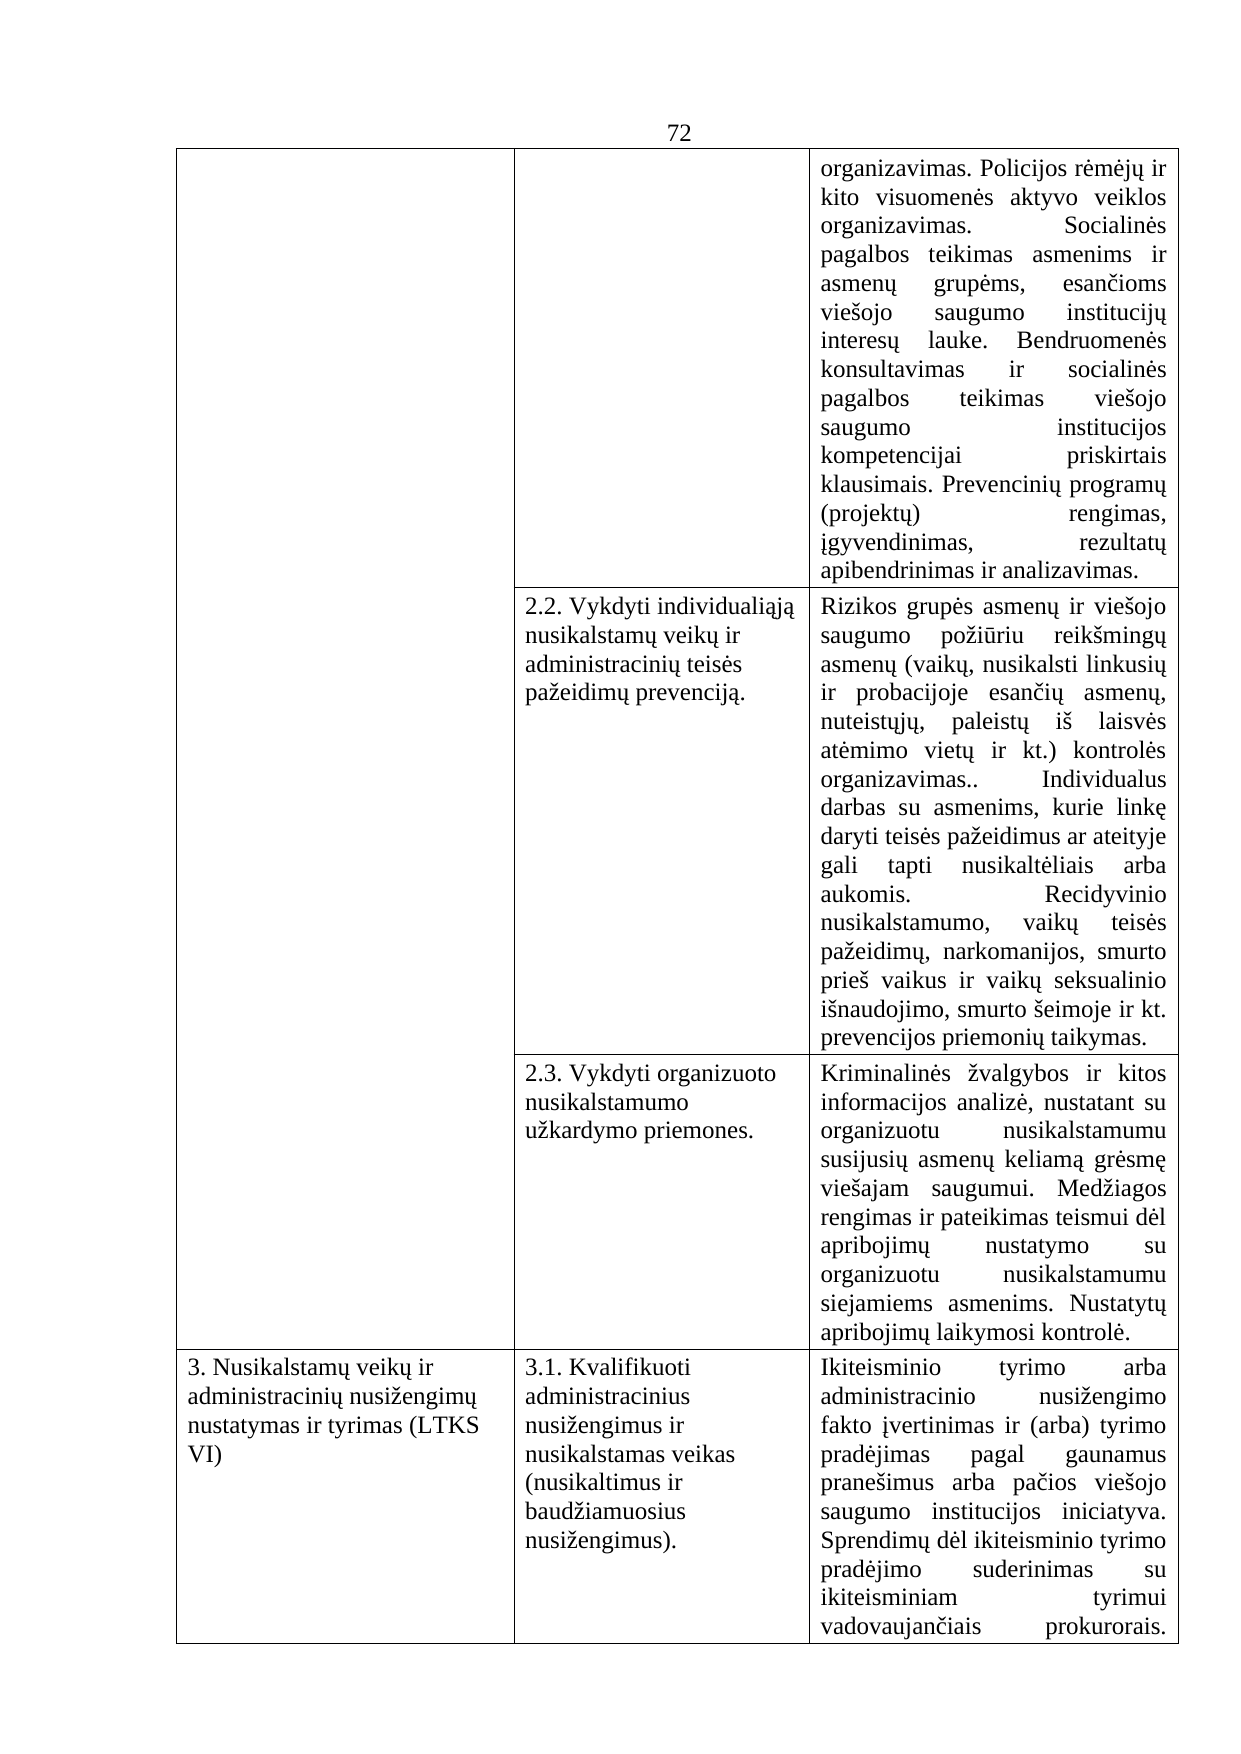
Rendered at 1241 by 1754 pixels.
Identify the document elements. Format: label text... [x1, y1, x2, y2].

table_cell Kriminalinės žvalgybos ir kitos informacijos analizė, nustatant su organizuotu nusikalstamumu susijusių asmenų keliamą grėsmę viešajam saugumui. Medžiagos rengimas ir pateikimas teismui dėl apribojimų nustatymo su organizuotu nusikalstamumu siejamiems asmenims. Nustatytų apribojimų laikymosi kontrolė. [810, 1055, 1178, 1348]
table_cell 2.3. Vykdyti organizuoto nusikalstamumo užkardymo priemones. [515, 1055, 809, 1348]
table_cell 3.1. Kvalifikuoti administracinius nusižengimus ir nusikalstamas veikas (nusikaltimus ir baudžiamuosius nusižengimus). [515, 1350, 809, 1643]
table_cell 2.2. Vykdyti individualiąją nusikalstamų veikų ir administracinių teisės pažeidimų prevenciją. [515, 588, 809, 1054]
table_cell 3. Nusikalstamų veikų ir administracinių nusižengimų nustatymas ir tyrimas (LTKS VI) [177, 1350, 514, 1643]
table_cell [177, 149, 514, 1348]
table_cell organizavimas. Policijos rėmėjų ir kito visuomenės aktyvo veiklos organizavimas. Socialinės pagalbos teikimas asmenims ir asmenų grupėms, esančioms viešojo saugumo institucijų interesų lauke. Bendruomenės konsultavimas ir socialinės pagalbos teikimas viešojo saugumo institucijos kompetencijai priskirtais klausimais. Prevencinių programų (projektų) rengimas, įgyvendinimas, rezultatų apibendrinimas ir analizavimas. [810, 149, 1178, 587]
table_cell [515, 149, 809, 587]
table_cell Rizikos grupės asmenų ir viešojo saugumo požiūriu reikšmingų asmenų (vaikų, nusikalsti linkusių ir probacijoje esančių asmenų, nuteistųjų, paleistų iš laisvės atėmimo vietų ir kt.) kontrolės organizavimas.. Individualus darbas su asmenims, kurie linkę daryti teisės pažeidimus ar ateityje gali tapti nusikaltėliais arba aukomis. Recidyvinio nusikalstamumo, vaikų teisės pažeidimų, narkomanijos, smurto prieš vaikus ir vaikų seksualinio išnaudojimo, smurto šeimoje ir kt. prevencijos priemonių taikymas. [810, 588, 1178, 1054]
table_cell Ikiteisminio tyrimo arba administracinio nusižengimo fakto įvertinimas ir (arba) tyrimo pradėjimas pagal gaunamus pranešimus arba pačios viešojo saugumo institucijos iniciatyva. Sprendimų dėl ikiteisminio tyrimo pradėjimo suderinimas su ikiteisminiam tyrimui vadovaujančiais prokurorais. [810, 1350, 1178, 1643]
